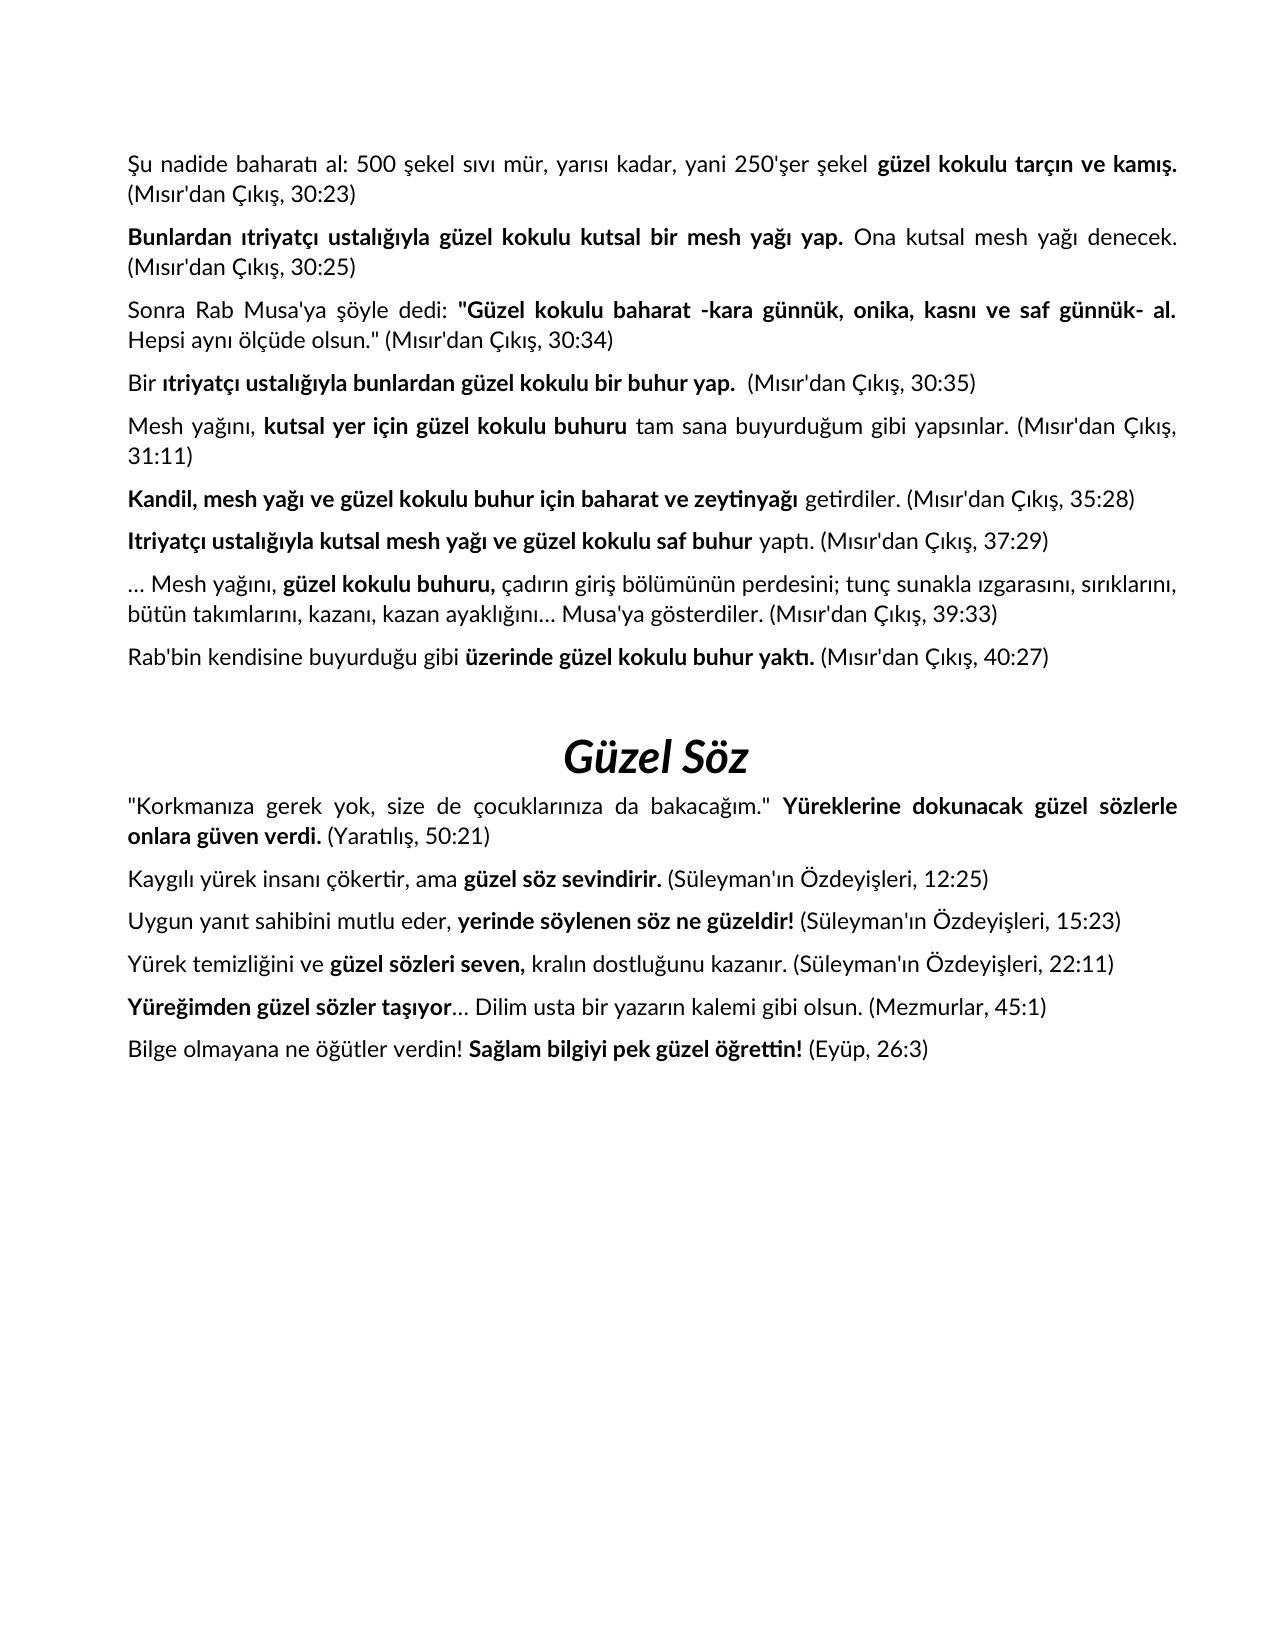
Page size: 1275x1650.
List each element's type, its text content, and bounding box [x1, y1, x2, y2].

text Mesh yağını, kutsal yer için güzel kokulu buhuru tam sana buyurduğum gibi yapsınlar. (Mısır'dan Çıkış, 31:11) [127, 411, 1177, 469]
text … Mesh yağını, güzel kokulu buhuru, çadırın giriş bölümünün perdesini; tunç sunakla ızgarasını, sırıklarını, bütün takımlarını, kazanı, kazan ayaklığını… Musa'ya gösterdiler. (Mısır'dan Çıkış, 39:33) [127, 570, 1177, 627]
text Yürek temizliğini ve güzel sözleri seven, kralın dostluğunu kazanır. (Süleyman'ın Özdeyişleri, 22:11) [127, 950, 1177, 977]
text Kaygılı yürek insanı çökertir, ama güzel söz sevindirir. (Süleyman'ın Özdeyişleri, 12:25) [127, 864, 1177, 892]
text "Korkmanıza gerek yok, size de çocuklarınıza da bakacağım." Yüreklerine dokunacak güzel sözlerle onlara güven verdi. (Yaratılış, 50:21) [127, 791, 1177, 849]
text Bilge olmayana ne öğütler verdin! Sağlam bilgiyi pek güzel öğrettin! (Eyüp, 26:3) [127, 1035, 1177, 1063]
text Itriyatçı ustalığıyla kutsal mesh yağı ve güzel kokulu saf buhur yaptı. (Mısır'dan Çıkış, 37:29) [127, 527, 1177, 554]
text Rab'bin kendisine buyurduğu gibi üzerinde güzel kokulu buhur yaktı. (Mısır'dan Çıkış, 40:27) [127, 643, 1177, 670]
text Yüreğimden güzel sözler taşıyor… Dilim usta bir yazarın kalemi gibi olsun. (Mezmurlar, 45:1) [127, 992, 1177, 1020]
text Sonra Rab Musa'ya şöyle dedi: "Güzel kokulu baharat -kara günnük, onika, kasnı ve saf günnük- al. Hepsi aynı ölçüde olsun." (Mısır'dan Çıkış, 30:34) [127, 296, 1177, 353]
text Uygun yanıt sahibini mutlu eder, yerinde söylenen söz ne güzeldir! (Süleyman'ın Özdeyişleri, 15:23) [127, 907, 1177, 934]
text Bunlardan ıtriyatçı ustalığıyla güzel kokulu kutsal bir mesh yağı yap. Ona kutsal mesh yağı denecek. (Mısır'dan Çıkış, 30:25) [127, 223, 1177, 281]
subtitle Güzel Söz [112, 728, 1200, 783]
text Kandil, mesh yağı ve güzel kokulu buhur için baharat ve zeytinyağı getirdiler. (Mısır'dan Çıkış, 35:28) [127, 484, 1177, 512]
text Bir ıtriyatçı ustalığıyla bunlardan güzel kokulu bir buhur yap. (Mısır'dan Çıkış, 30:35) [127, 369, 1177, 396]
text Şu nadide baharatı al: 500 şekel sıvı mür, yarısı kadar, yani 250'şer şekel güzel kokulu tarçın ve kamış. (Mısır'dan Çıkış, 30:23) [127, 150, 1177, 208]
